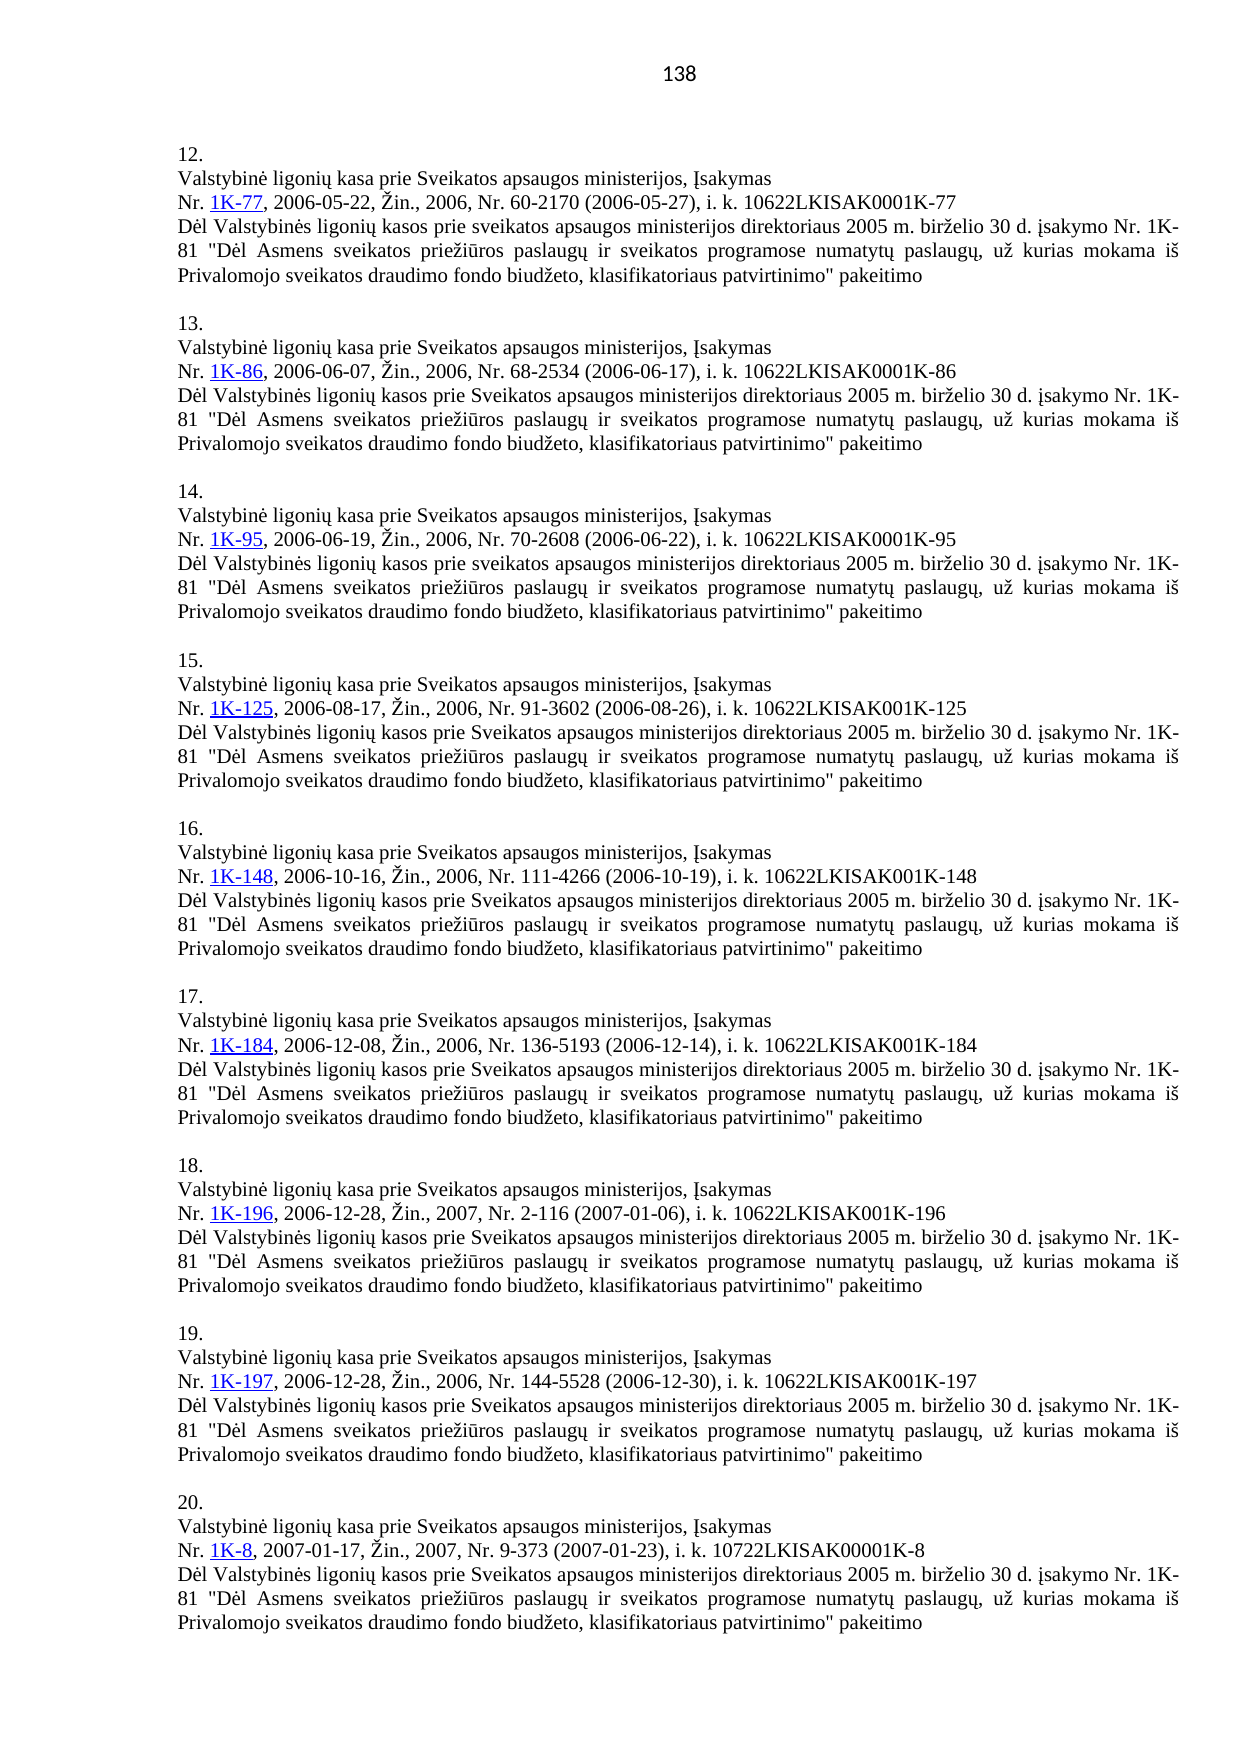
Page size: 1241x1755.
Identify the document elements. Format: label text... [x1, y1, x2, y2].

text 16. [177, 816, 1181, 840]
text Valstybinė ligonių kasa prie Sveikatos apsaugos ministerijos, Įsakymas [177, 840, 1181, 864]
text Valstybinė ligonių kasa prie Sveikatos apsaugos ministerijos, Įsakymas [177, 503, 1181, 527]
text Nr. 1K-197, 2006-12-28, Žin., 2006, Nr. 144-5528 (2006-12-30), i. k. 10622LKISAK001K-197 [177, 1369, 1181, 1393]
text Nr. 1K-77, 2006-05-22, Žin., 2006, Nr. 60-2170 (2006-05-27), i. k. 10622LKISAK0001K-77 [177, 190, 1181, 214]
text Valstybinė ligonių kasa prie Sveikatos apsaugos ministerijos, Įsakymas [177, 1177, 1181, 1201]
text 17. [177, 984, 1181, 1008]
text 15. [177, 647, 1181, 672]
text Valstybinė ligonių kasa prie Sveikatos apsaugos ministerijos, Įsakymas [177, 335, 1181, 359]
text 19. [177, 1321, 1181, 1345]
text Valstybinė ligonių kasa prie Sveikatos apsaugos ministerijos, Įsakymas [177, 1345, 1181, 1369]
text Nr. 1K-184, 2006-12-08, Žin., 2006, Nr. 136-5193 (2006-12-14), i. k. 10622LKISAK001K-184 [177, 1032, 1181, 1057]
text Dėl Valstybinės ligonių kasos prie sveikatos apsaugos ministerijos direktoriaus 2005 m. birželio 30 d. įsakymo Nr. 1K-81 "Dėl Asmens sveikatos priežiūros paslaugų ir sveikatos programose numatytų paslaugų, už kurias mokama iš Privalomojo sveikatos draudimo fondo biudžeto, klasifikatoriaus patvirtinimo" pakeitimo [177, 551, 1181, 623]
text Nr. 1K-148, 2006-10-16, Žin., 2006, Nr. 111-4266 (2006-10-19), i. k. 10622LKISAK001K-148 [177, 864, 1181, 888]
text Dėl Valstybinės ligonių kasos prie Sveikatos apsaugos ministerijos direktoriaus 2005 m. birželio 30 d. įsakymo Nr. 1K-81 "Dėl Asmens sveikatos priežiūros paslaugų ir sveikatos programose numatytų paslaugų, už kurias mokama iš Privalomojo sveikatos draudimo fondo biudžeto, klasifikatoriaus patvirtinimo" pakeitimo [177, 720, 1181, 792]
text Nr. 1K-86, 2006-06-07, Žin., 2006, Nr. 68-2534 (2006-06-17), i. k. 10622LKISAK0001K-86 [177, 359, 1181, 383]
text Valstybinė ligonių kasa prie Sveikatos apsaugos ministerijos, Įsakymas [177, 672, 1181, 696]
text Valstybinė ligonių kasa prie Sveikatos apsaugos ministerijos, Įsakymas [177, 166, 1181, 190]
text 13. [177, 311, 1181, 335]
text Valstybinė ligonių kasa prie Sveikatos apsaugos ministerijos, Įsakymas [177, 1514, 1181, 1538]
text Nr. 1K-8, 2007-01-17, Žin., 2007, Nr. 9-373 (2007-01-23), i. k. 10722LKISAK00001K-8 [177, 1538, 1181, 1562]
text Dėl Valstybinės ligonių kasos prie Sveikatos apsaugos ministerijos direktoriaus 2005 m. birželio 30 d. įsakymo Nr. 1K-81 "Dėl Asmens sveikatos priežiūros paslaugų ir sveikatos programose numatytų paslaugų, už kurias mokama iš Privalomojo sveikatos draudimo fondo biudžeto, klasifikatoriaus patvirtinimo" pakeitimo [177, 383, 1181, 455]
text Dėl Valstybinės ligonių kasos prie Sveikatos apsaugos ministerijos direktoriaus 2005 m. birželio 30 d. įsakymo Nr. 1K-81 "Dėl Asmens sveikatos priežiūros paslaugų ir sveikatos programose numatytų paslaugų, už kurias mokama iš Privalomojo sveikatos draudimo fondo biudžeto, klasifikatoriaus patvirtinimo" pakeitimo [177, 888, 1181, 960]
text 18. [177, 1153, 1181, 1177]
text Dėl Valstybinės ligonių kasos prie Sveikatos apsaugos ministerijos direktoriaus 2005 m. birželio 30 d. įsakymo Nr. 1K-81 "Dėl Asmens sveikatos priežiūros paslaugų ir sveikatos programose numatytų paslaugų, už kurias mokama iš Privalomojo sveikatos draudimo fondo biudžeto, klasifikatoriaus patvirtinimo" pakeitimo [177, 1393, 1181, 1466]
text 20. [177, 1490, 1181, 1514]
text Dėl Valstybinės ligonių kasos prie Sveikatos apsaugos ministerijos direktoriaus 2005 m. birželio 30 d. įsakymo Nr. 1K-81 "Dėl Asmens sveikatos priežiūros paslaugų ir sveikatos programose numatytų paslaugų, už kurias mokama iš Privalomojo sveikatos draudimo fondo biudžeto, klasifikatoriaus patvirtinimo" pakeitimo [177, 1562, 1181, 1634]
text Nr. 1K-125, 2006-08-17, Žin., 2006, Nr. 91-3602 (2006-08-26), i. k. 10622LKISAK001K-125 [177, 696, 1181, 720]
text Nr. 1K-196, 2006-12-28, Žin., 2007, Nr. 2-116 (2007-01-06), i. k. 10622LKISAK001K-196 [177, 1201, 1181, 1225]
text 14. [177, 479, 1181, 503]
text Dėl Valstybinės ligonių kasos prie sveikatos apsaugos ministerijos direktoriaus 2005 m. birželio 30 d. įsakymo Nr. 1K-81 "Dėl Asmens sveikatos priežiūros paslaugų ir sveikatos programose numatytų paslaugų, už kurias mokama iš Privalomojo sveikatos draudimo fondo biudžeto, klasifikatoriaus patvirtinimo" pakeitimo [177, 214, 1181, 287]
text Valstybinė ligonių kasa prie Sveikatos apsaugos ministerijos, Įsakymas [177, 1008, 1181, 1032]
text 12. [177, 142, 1181, 166]
text Dėl Valstybinės ligonių kasos prie Sveikatos apsaugos ministerijos direktoriaus 2005 m. birželio 30 d. įsakymo Nr. 1K-81 "Dėl Asmens sveikatos priežiūros paslaugų ir sveikatos programose numatytų paslaugų, už kurias mokama iš Privalomojo sveikatos draudimo fondo biudžeto, klasifikatoriaus patvirtinimo" pakeitimo [177, 1225, 1181, 1297]
text Dėl Valstybinės ligonių kasos prie Sveikatos apsaugos ministerijos direktoriaus 2005 m. birželio 30 d. įsakymo Nr. 1K-81 "Dėl Asmens sveikatos priežiūros paslaugų ir sveikatos programose numatytų paslaugų, už kurias mokama iš Privalomojo sveikatos draudimo fondo biudžeto, klasifikatoriaus patvirtinimo" pakeitimo [177, 1057, 1181, 1129]
text Nr. 1K-95, 2006-06-19, Žin., 2006, Nr. 70-2608 (2006-06-22), i. k. 10622LKISAK0001K-95 [177, 527, 1181, 551]
